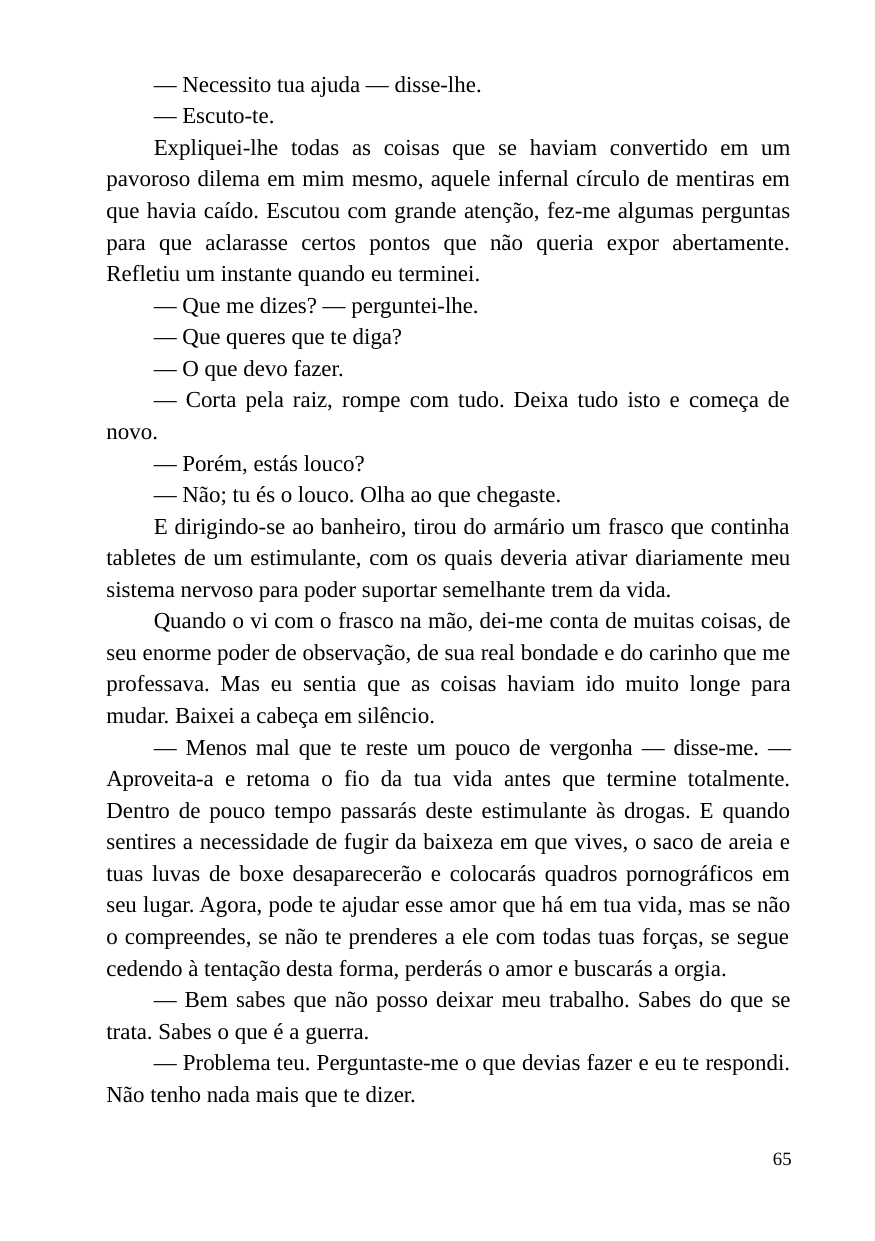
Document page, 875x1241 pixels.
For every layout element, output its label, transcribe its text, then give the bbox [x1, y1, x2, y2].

text — Necessito tua ajuda — disse-lhe. [106, 71, 791, 97]
text Quando o vi com o frasco na mão, dei-me conta de muitas coisas, de seu enorme poder de observação, de sua real bondade e do carinho que me professava. Mas eu sentia que as coisas haviam ido muito longe para mudar. Baixei a cabeça em silêncio. [106, 607, 791, 728]
text E dirigindo-se ao banheiro, tirou do armário um frasco que continha tabletes de um estimulante, com os quais deveria ativar diariamente meu sistema nervoso para poder suportar semelhante trem da vida. [106, 513, 791, 602]
text — Bem sabes que não posso deixar meu trabalho. Sabes do que se trata. Sabes o que é a guerra. [106, 986, 791, 1044]
text — Problema teu. Perguntaste-me o que devias fazer e eu te respondi. Não tenho nada mais que te dizer. [106, 1049, 791, 1107]
text — Não; tu és o louco. Olha ao que chegaste. [106, 481, 791, 507]
text — Que me dizes? — perguntei-lhe. [106, 292, 791, 318]
text Expliquei-lhe todas as coisas que se haviam convertido em um pavoroso dilema em mim mesmo, aquele infernal círculo de mentiras em que havia caído. Escutou com grande atenção, fez-me algumas perguntas para que aclarasse certos pontos que não queria expor abertamente. Refletiu um instante quando eu terminei. [106, 134, 791, 287]
text — Que queres que te diga? [106, 323, 791, 350]
text — Menos mal que te reste um pouco de vergonha — disse-me. — Aproveita-a e retoma o fio da tua vida antes que termine totalmente. Dentro de pouco tempo passarás deste estimulante às drogas. E quando sentires a necessidade de fugir da baixeza em que vives, o saco de areia e tuas luvas de boxe desaparecerão e colocarás quadros pornográficos em seu lugar. Agora, pode te ajudar esse amor que há em tua vida, mas se não o compreendes, se não te prenderes a ele com todas tuas forças, se segue cedendo à tentação desta forma, perderás o amor e buscarás a orgia. [106, 734, 791, 981]
text — O que devo fazer. [106, 355, 791, 381]
text — Escuto-te. [106, 102, 791, 129]
text — Corta pela raiz, rompe com tudo. Deixa tudo isto e começa de novo. [106, 386, 791, 444]
text — Porém, estás louco? [106, 449, 791, 476]
